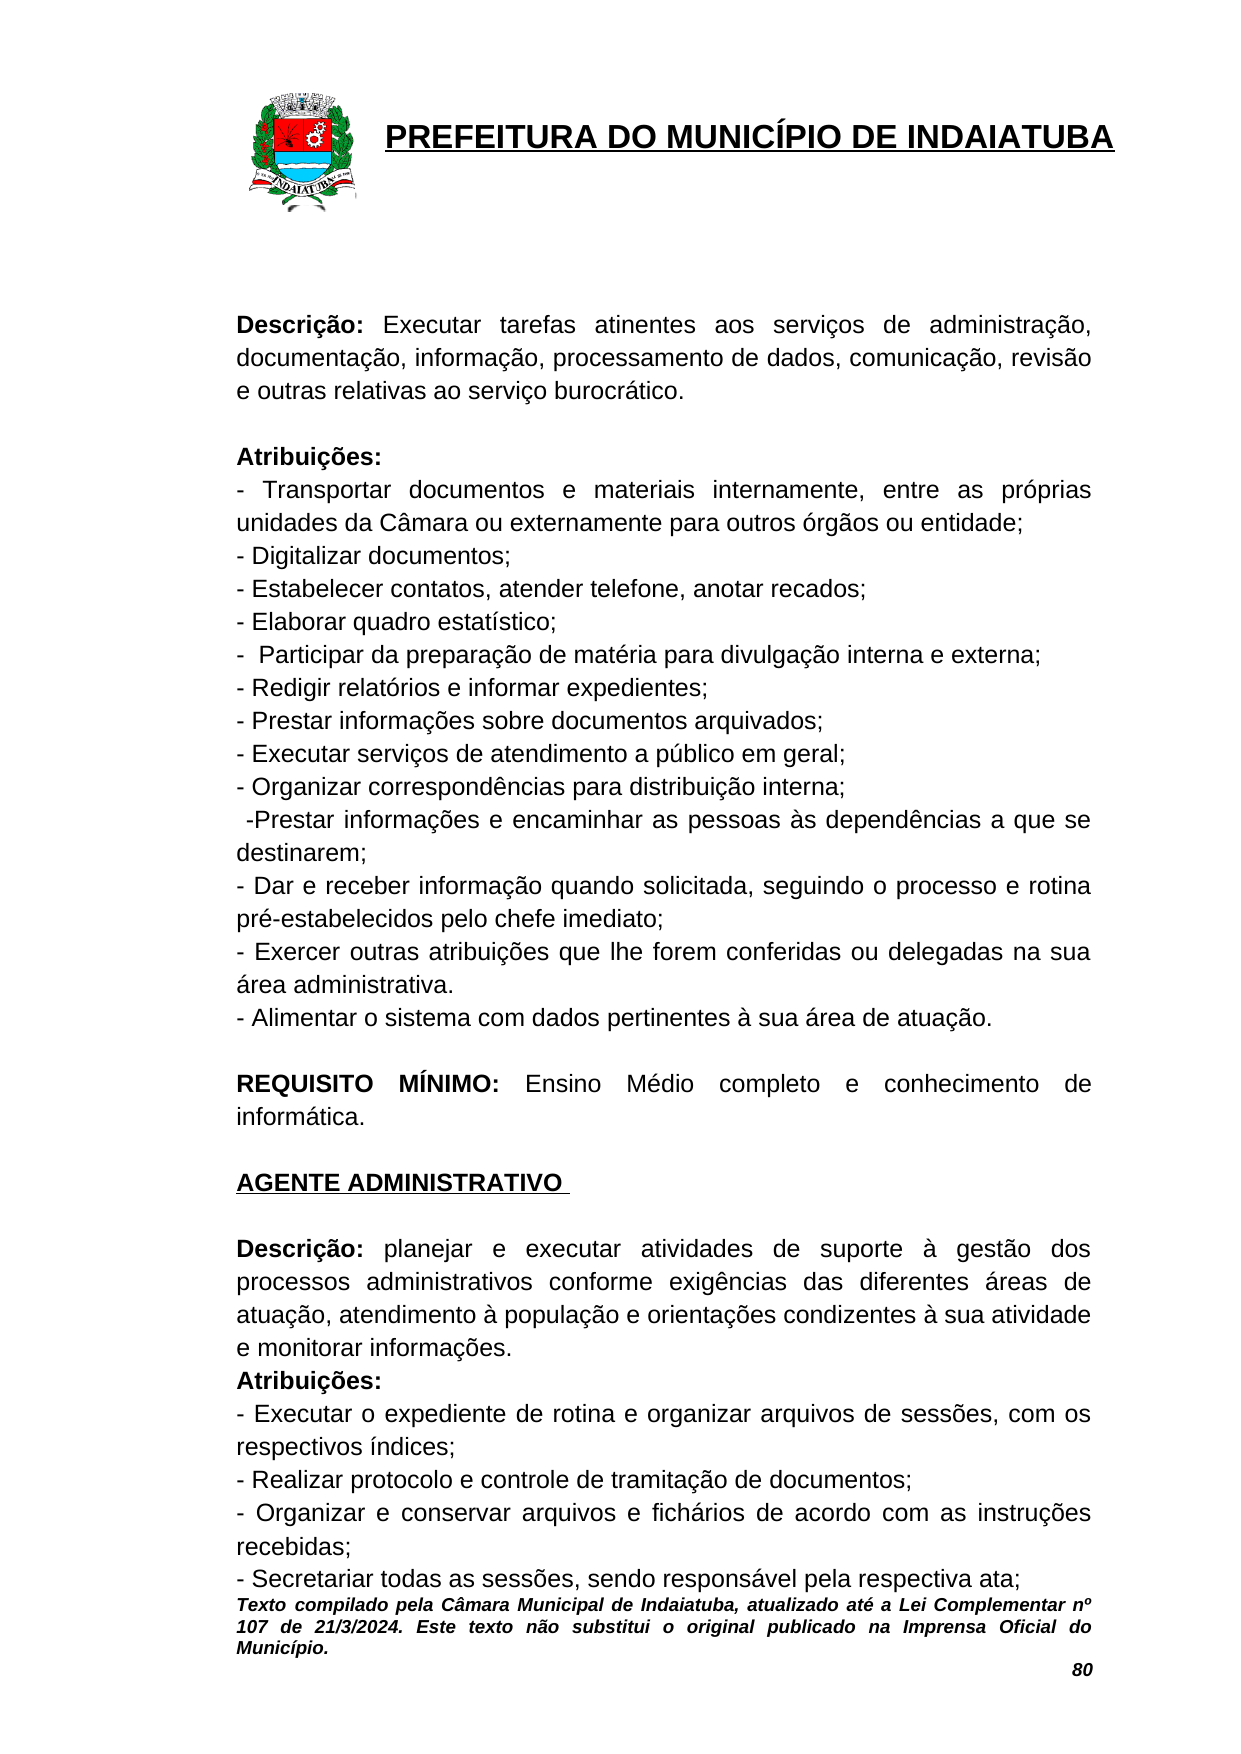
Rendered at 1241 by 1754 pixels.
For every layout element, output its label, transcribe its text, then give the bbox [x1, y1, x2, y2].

text - Transportar documentos e materiais internamente, entre as próprias unidades da Câmara ou externamente para outros órgãos ou entidade; [236, 475, 1093, 537]
text - Organizar correspondências para distribuição interna; [236, 772, 1093, 801]
text Descrição: Executar tarefas atinentes aos serviços de administração, documentação, informação, processamento de dados, comunicação, revisão e outras relativas ao serviço burocrático. [236, 310, 1093, 404]
text - Redigir relatórios e informar expedientes; [236, 673, 1093, 702]
text - Participar da preparação de matéria para divulgação interna e externa; [236, 640, 1093, 669]
text - Alimentar o sistema com dados pertinentes à sua área de atuação. [236, 1003, 1093, 1032]
text - Executar o expediente de rotina e organizar arquivos de sessões, com os respectivos índices; [236, 1399, 1093, 1461]
text - Executar serviços de atendimento a público em geral; [236, 739, 1093, 768]
text - Dar e receber informação quando solicitada, seguindo o processo e rotina pré-estabelecidos pelo chefe imediato; [236, 871, 1093, 933]
text - Elaborar quadro estatístico; [236, 607, 1093, 636]
text Atribuições: [236, 442, 1093, 471]
text - Realizar protocolo e controle de tramitação de documentos; [236, 1465, 1093, 1494]
text - Organizar e conservar arquivos e fichários de acordo com as instruções recebidas; [236, 1498, 1093, 1560]
text -Prestar informações e encaminhar as pessoas às dependências a que se destinarem; [236, 805, 1093, 867]
text Atribuições: [236, 1366, 1093, 1395]
text - Prestar informações sobre documentos arquivados; [236, 706, 1093, 735]
text AGENTE ADMINISTRATIVO [236, 1168, 1093, 1197]
text REQUISITO MÍNIMO: Ensino Médio completo e conhecimento de informática. [236, 1069, 1093, 1131]
text - Exercer outras atribuições que lhe forem conferidas ou delegadas na sua área administrativa. [236, 937, 1093, 999]
text - Estabelecer contatos, atender telefone, anotar recados; [236, 574, 1093, 603]
text - Secretariar todas as sessões, sendo responsável pela respectiva ata; [236, 1564, 1093, 1593]
text Descrição: planejar e executar atividades de suporte à gestão dos processos administrativos conforme exigências das diferentes áreas de atuação, atendimento à população e orientações condizentes à sua atividade e monitorar informações. [236, 1234, 1093, 1362]
text - Digitalizar documentos; [236, 541, 1093, 569]
